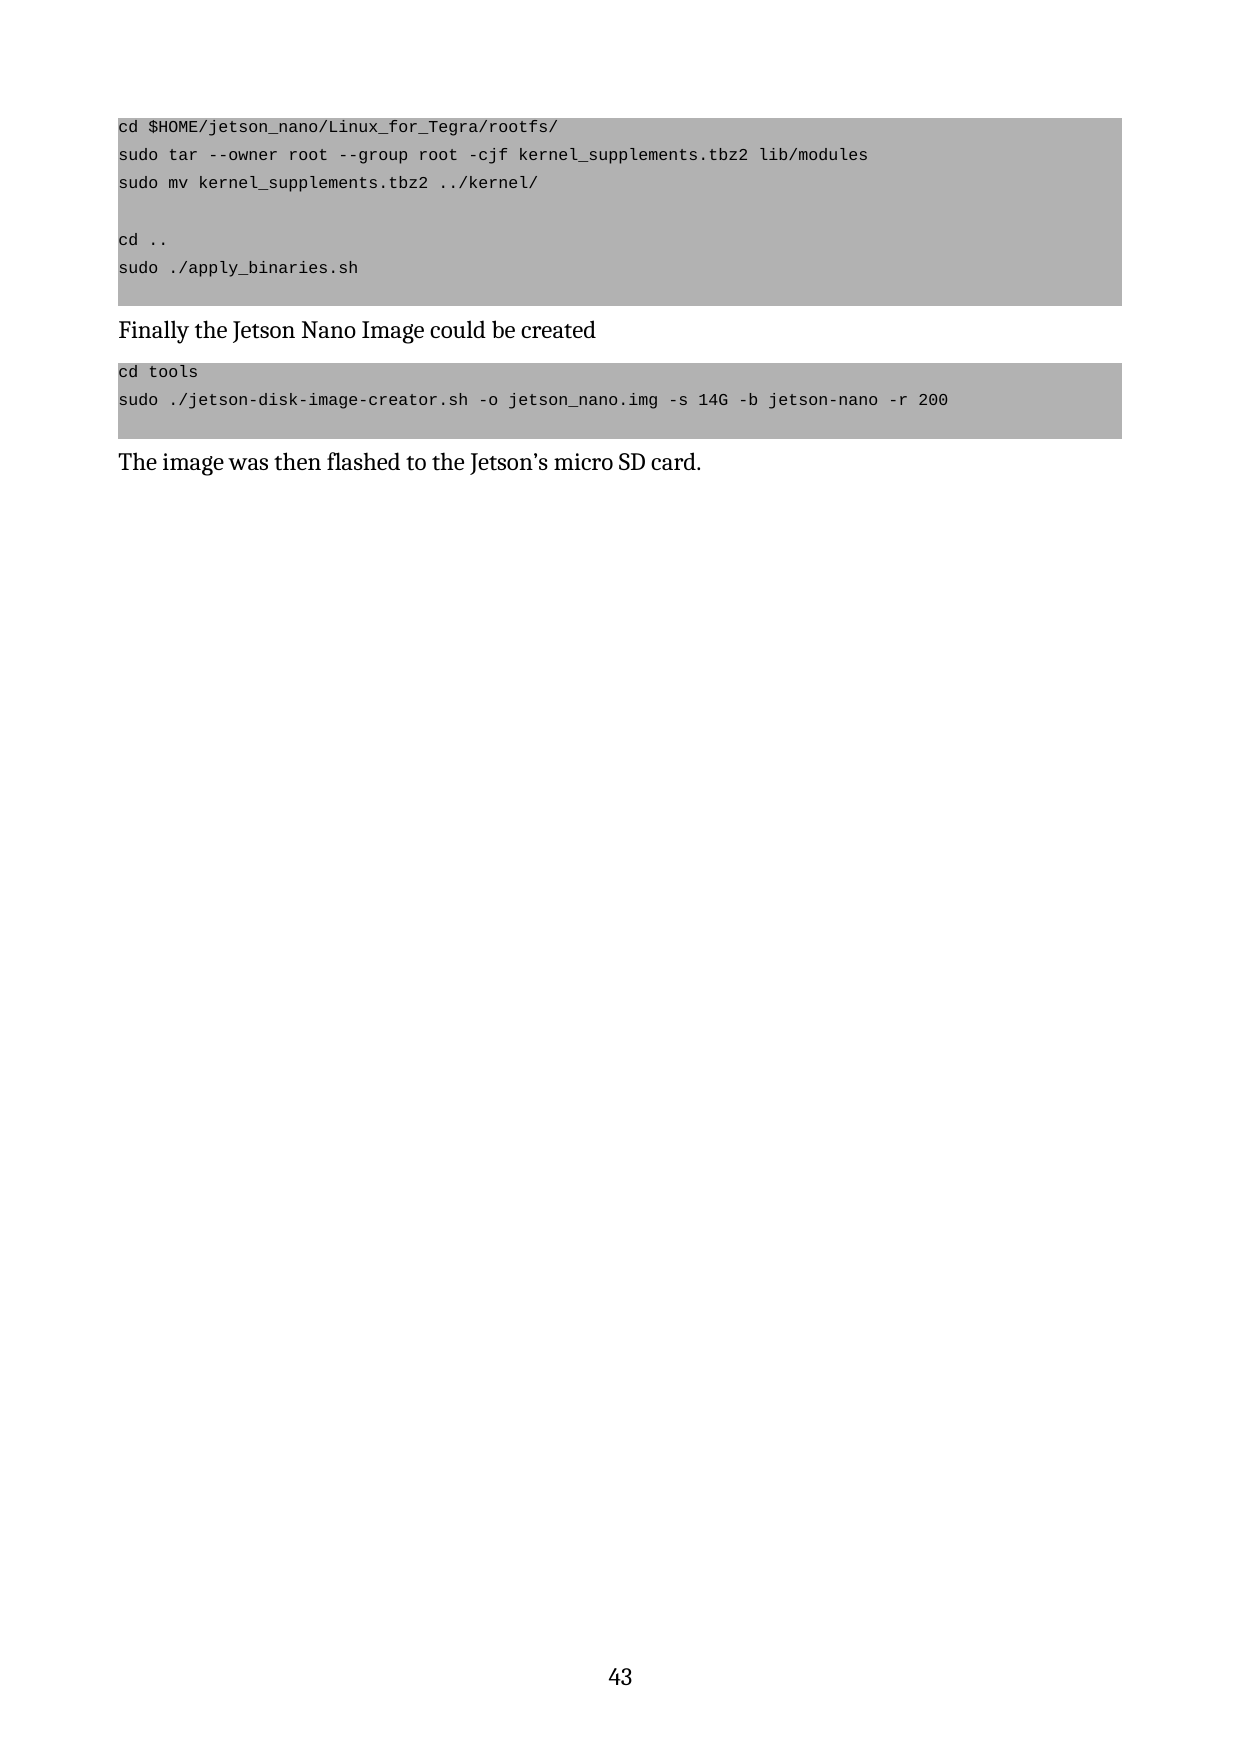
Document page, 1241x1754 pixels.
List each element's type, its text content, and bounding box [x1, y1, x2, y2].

text sudo tar --owner root --group root -cjf kernel_supplements.tbz2 lib/modules [118, 146, 1122, 165]
text The image was then flashed to the Jetson’s micro SD card. [118, 448, 1122, 477]
text Finally the Jetson Nano Image could be created [118, 316, 1122, 344]
text sudo mv kernel_supplements.tbz2 ../kernel/ [118, 174, 1122, 193]
text cd .. [118, 231, 1122, 250]
text cd $HOME/jetson_nano/Linux_for_Tegra/rootfs/ [118, 118, 1122, 137]
text sudo ./apply_binaries.sh [118, 259, 1122, 278]
text cd tools [118, 363, 1122, 382]
text sudo ./jetson-disk-image-creator.sh -o jetson_nano.img -s 14G -b jetson-nano -r 200 [118, 392, 1122, 410]
